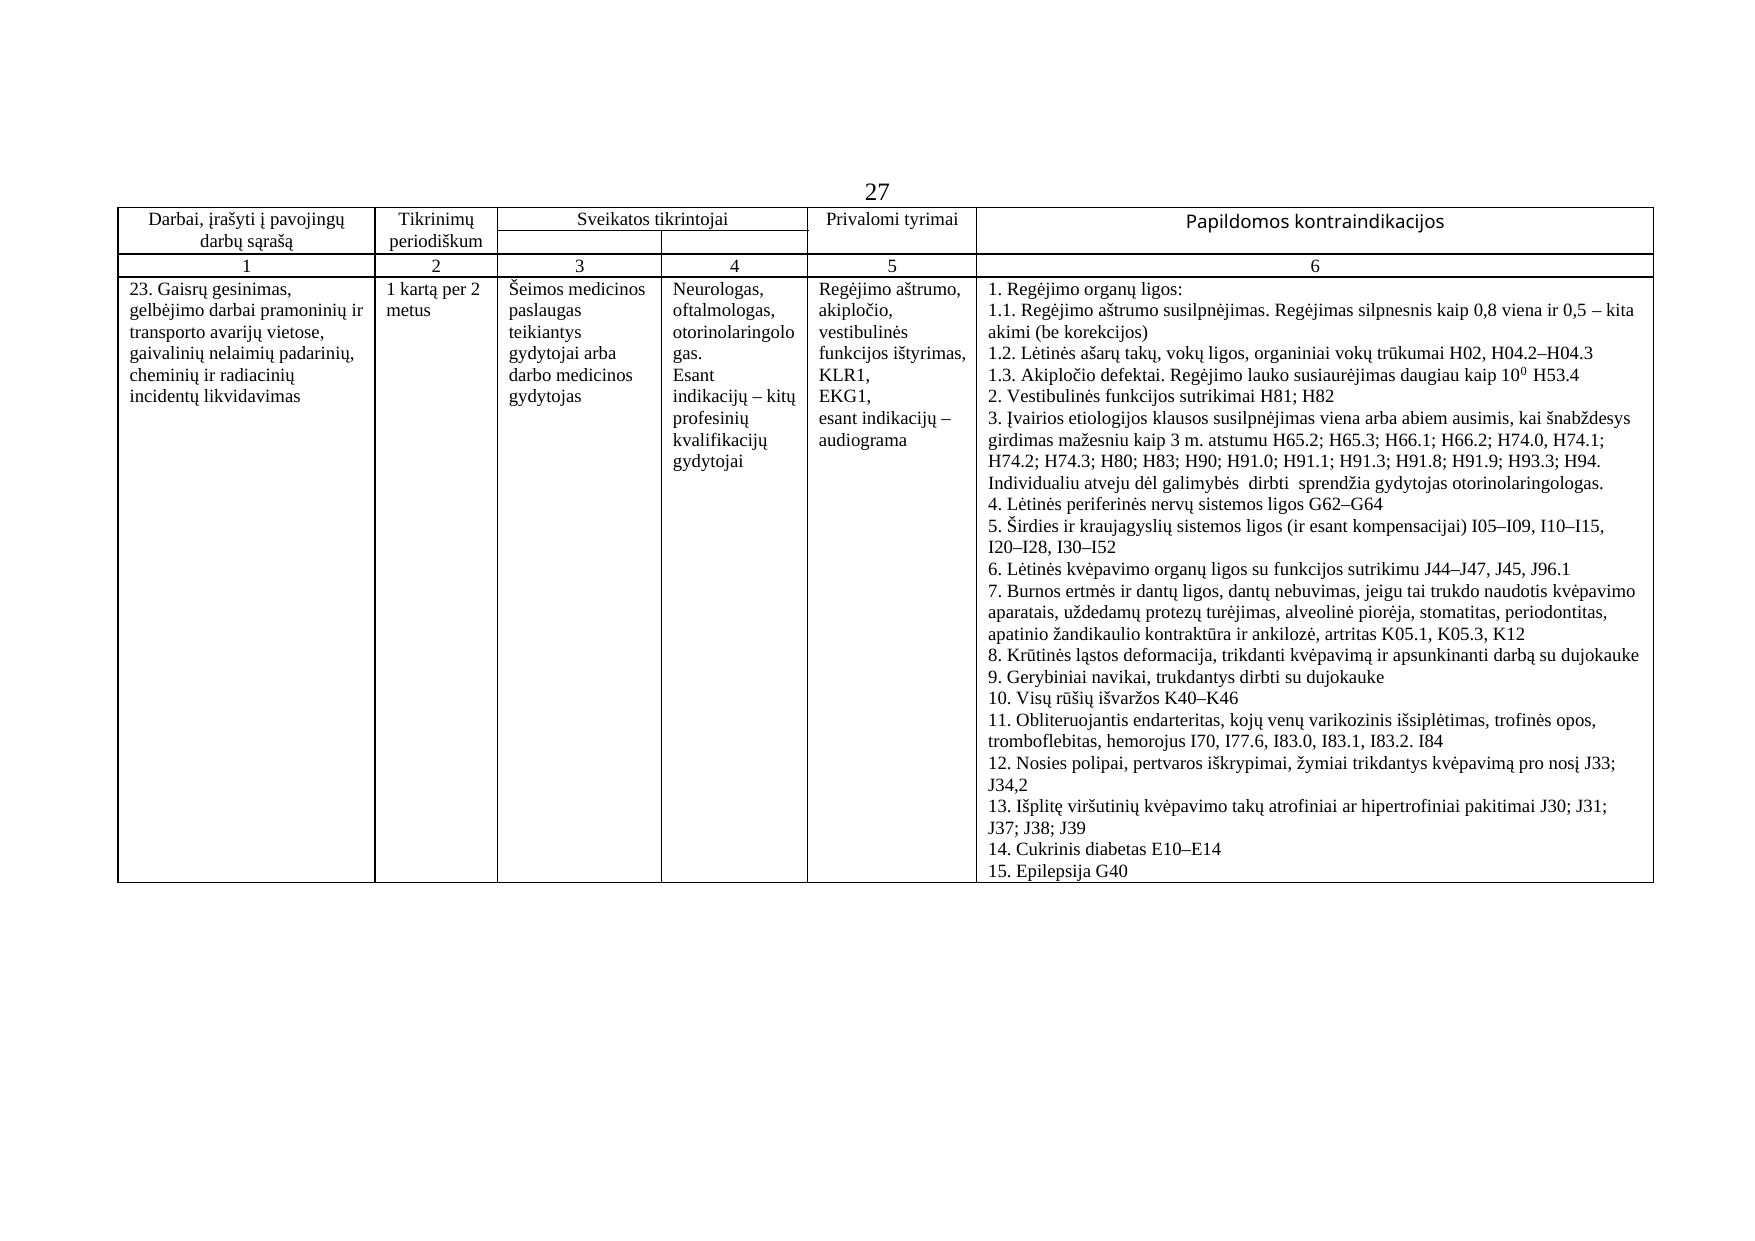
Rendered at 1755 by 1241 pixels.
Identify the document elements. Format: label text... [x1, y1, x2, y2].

table_cell [498, 231, 661, 253]
table_cell 23. Gaisrų gesinimas, gelbėjimo darbai pramoninių ir transporto avarijų vietose, gaivalinių nelaimių padarinių, cheminių ir radiacinių incidentų likvidavimas [119, 278, 374, 881]
table_cell 4 [662, 255, 807, 276]
table_cell Neurologas, oftalmologas, otorinolaringologas. Esant indikacijų – kitų profesinių kvalifikacijų gydytojai [662, 278, 807, 881]
table_header Tikrinimų periodiškumas [376, 208, 497, 253]
table_cell 1 [119, 255, 374, 276]
table_cell Šeimos medicinos paslaugas teikiantys gydytojai arba darbo medicinos gydytojas [498, 278, 661, 881]
table_header Papildomos kontraindikacijos [977, 208, 1653, 253]
table_cell 2 [376, 255, 497, 276]
table_cell 1 kartą per 2 metus [376, 278, 497, 881]
table_cell 3 [498, 255, 661, 276]
table_header Darbai, įrašyti į pavojingų darbų sąrašą [119, 208, 374, 253]
table_header Privalomi tyrimai [808, 208, 976, 253]
table_cell [662, 231, 807, 253]
table_cell Regėjimo aštrumo, akipločio, vestibulinės funkcijos ištyrimas, KLR1, EKG1, esant indikacijų – audiograma [808, 278, 976, 881]
table_header Sveikatos tikrintojai [498, 208, 807, 230]
table_cell 1. Regėjimo organų ligos: 1.1. Regėjimo aštrumo susilpnėjimas. Regėjimas silpnesnis kaip 0,8 viena ir 0,5 – kita akimi (be korekcijos) 1.2. Lėtinės ašarų takų, vokų ligos, organiniai vokų trūkumai H02, H04.2–H04.3 1.3. Akipločio defektai. Regėjimo lauko susiaurėjimas daugiau kaip 100 H53.4 2. Vestibulinės funkcijos sutrikimai H81; H82 3. Įvairios etiologijos klausos susilpnėjimas viena arba abiem ausimis, kai šnabždesys girdimas mažesniu kaip 3 m. atstumu H65.2; H65.3; H66.1; H66.2; H74.0, H74.1; H74.2; H74.3; H80; H83; H90; H91.0; H91.1; H91.3; H91.8; H91.9; H93.3; H94. Individualiu atveju dėl galimybės dirbti sprendžia gydytojas otorinolaringologas. 4. Lėtinės periferinės nervų sistemos ligos G62–G64 5. Širdies ir kraujagyslių sistemos ligos (ir esant kompensacijai) I05–I09, I10–I15, I20–I28, I30–I52 6. Lėtinės kvėpavimo organų ligos su funkcijos sutrikimu J44–J47, J45, J96.1 7. Burnos ertmės ir dantų ligos, dantų nebuvimas, jeigu tai trukdo naudotis kvėpavimo aparatais, uždedamų protezų turėjimas, alveolinė piorėja, stomatitas, periodontitas, apatinio žandikaulio kontraktūra ir ankilozė, artritas K05.1, K05.3, K12 8. Krūtinės ląstos deformacija, trikdanti kvėpavimą ir apsunkinanti darbą su dujokauke 9. Gerybiniai navikai, trukdantys dirbti su dujokauke 10. Visų rūšių išvaržos K40–K46 11. Obliteruojantis endarteritas, kojų venų varikozinis išsiplėtimas, trofinės opos, tromboflebitas, hemorojus I70, I77.6, I83.0, I83.1, I83.2. I84 12. Nosies polipai, pertvaros iškrypimai, žymiai trikdantys kvėpavimą pro nosį J33; J34,2 13. Išplitę viršutinių kvėpavimo takų atrofiniai ar hipertrofiniai pakitimai J30; J31; J37; J38; J39 14. Cukrinis diabetas E10–E14 15. Epilepsija G40 [977, 278, 1653, 881]
table_cell 5 [808, 255, 976, 276]
table_cell 6 [977, 255, 1653, 276]
